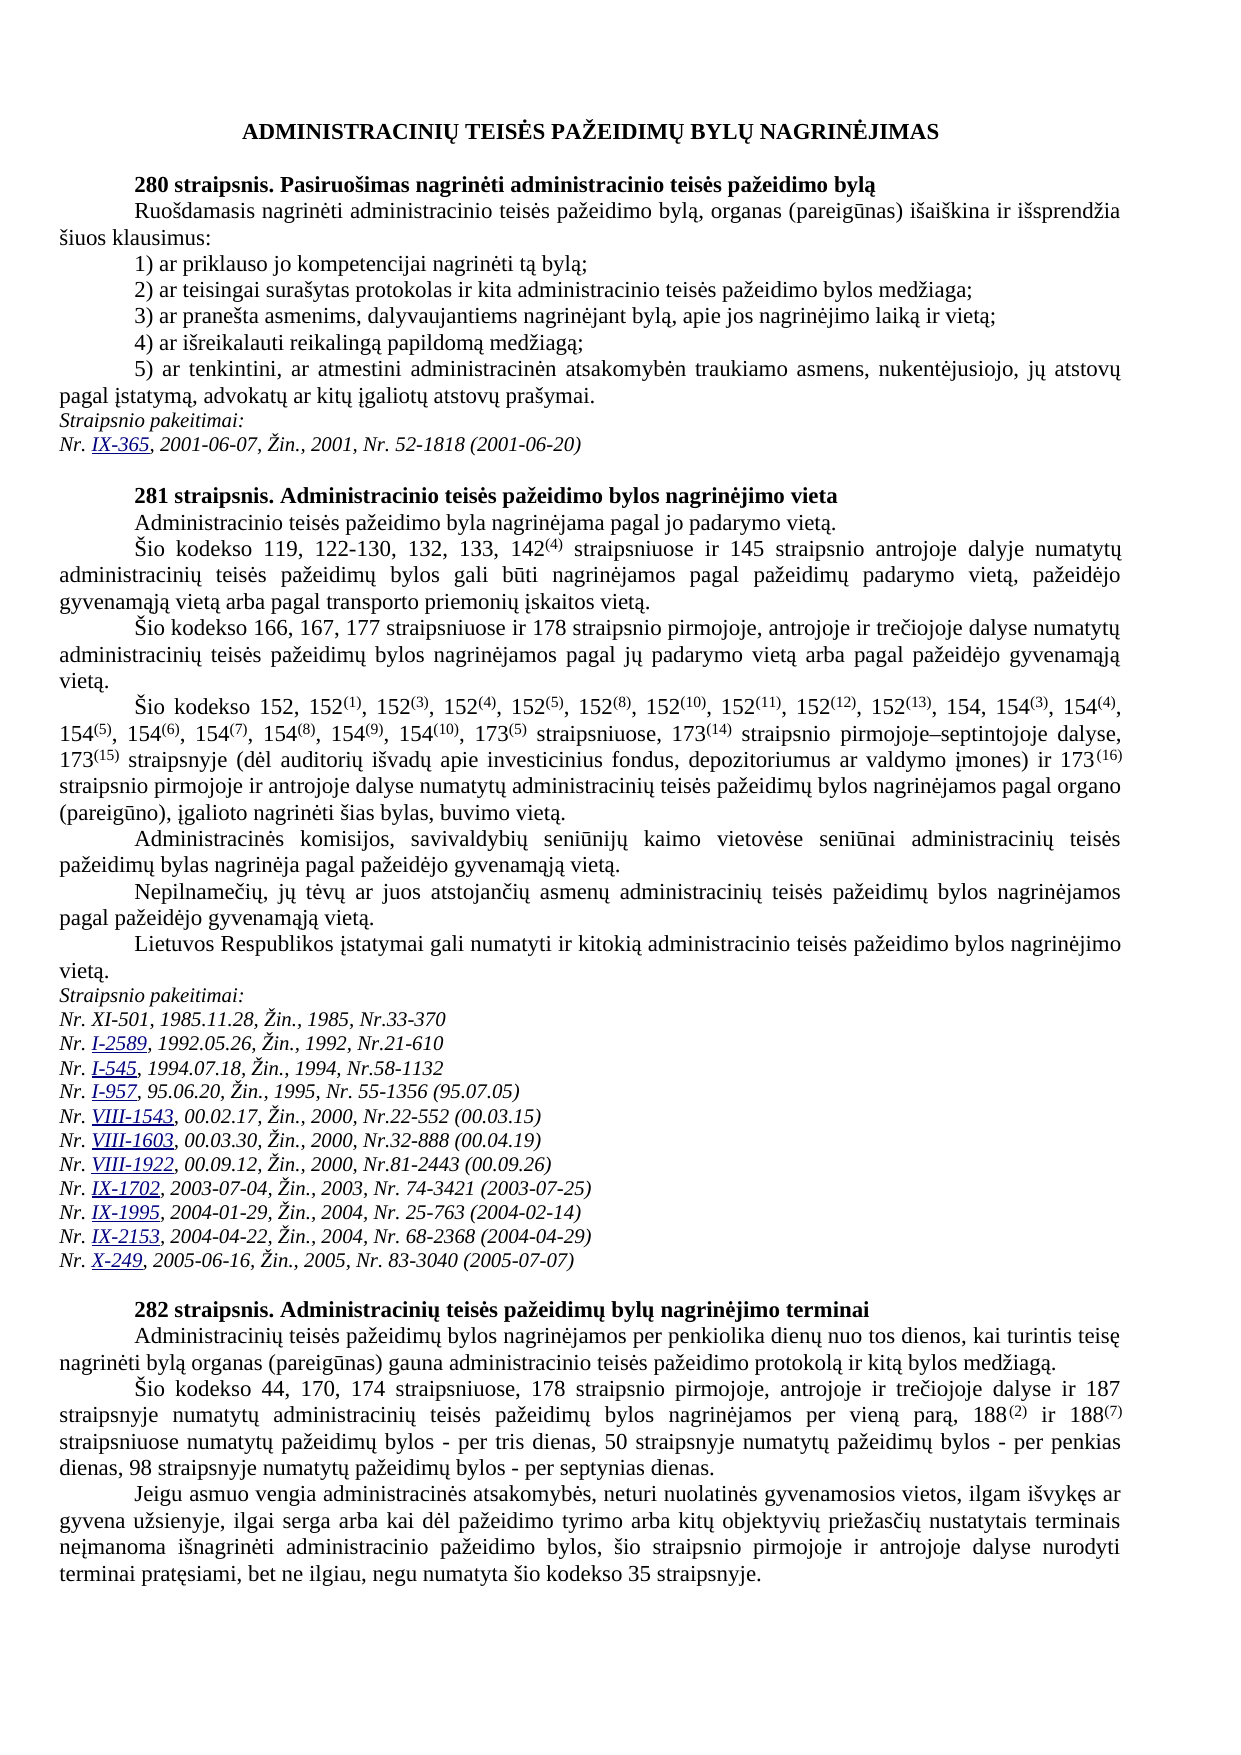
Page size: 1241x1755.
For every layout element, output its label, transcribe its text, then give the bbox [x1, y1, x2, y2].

text Nepilnamečių, jų tėvų ar juos atstojančių asmenų administracinių teisės pažeidimų bylos nagrinėjamos pagal pažeidėjo gyvenamąją vietą. [59, 878, 1122, 931]
text Nr. VIII-1922, 00.09.12, Žin., 2000, Nr.81-2443 (00.09.26) [59, 1152, 1122, 1176]
text Nr. I-957, 95.06.20, Žin., 1995, Nr. 55-1356 (95.07.05) [59, 1079, 1122, 1103]
text ADMINISTRACINIŲ TEISĖS PAŽEIDIMŲ BYLŲ NAGRINĖJIMAS [59, 118, 1122, 144]
text 5) ar tenkintini, ar atmestini administracinėn atsakomybėn traukiamo asmens, nukentėjusiojo, jų atstovų pagal įstatymą, advokatų ar kitų įgaliotų atstovų prašymai. [59, 355, 1122, 408]
text Straipsnio pakeitimai: [59, 408, 1122, 432]
text Nr. VIII-1543, 00.02.17, Žin., 2000, Nr.22-552 (00.03.15) [59, 1103, 1122, 1128]
text Ruošdamasis nagrinėti administracinio teisės pažeidimo bylą, organas (pareigūnas) išaiškina ir išsprendžia šiuos klausimus: [59, 197, 1122, 250]
text Šio kodekso 152, 152(1), 152(3), 152(4), 152(5), 152(8), 152(10), 152(11), 152(12), 152(13), 154, 154(3), 154(4), 154(5), 154(6), 154(7), 154(8), 154(9), 154(10), 173(5) straipsniuose, 173(14) straipsnio pirmojoje–septintojoje dalyse, 173(15) straipsnyje (dėl auditorių išvadų apie investicinius fondus, depozitoriumus ar valdymo įmones) ir 173(16) straipsnio pirmojoje ir antrojoje dalyse numatytų administracinių teisės pažeidimų bylos nagrinėjamos pagal organo (pareigūno), įgalioto nagrinėti šias bylas, buvimo vietą. [59, 693, 1122, 825]
text Nr. IX-1995, 2004-01-29, Žin., 2004, Nr. 25-763 (2004-02-14) [59, 1200, 1122, 1224]
text Administracinės komisijos, savivaldybių seniūnijų kaimo vietovėse seniūnai administracinių teisės pažeidimų bylas nagrinėja pagal pažeidėjo gyvenamąją vietą. [59, 825, 1122, 878]
text 3) ar pranešta asmenims, dalyvaujantiems nagrinėjant bylą, apie jos nagrinėjimo laiką ir vietą; [59, 303, 1122, 329]
text 1) ar priklauso jo kompetencijai nagrinėti tą bylą; [59, 250, 1122, 276]
text Nr. IX-365, 2001-06-07, Žin., 2001, Nr. 52-1818 (2001-06-20) [59, 432, 1122, 456]
text Šio kodekso 119, 122-130, 132, 133, 142(4) straipsniuose ir 145 straipsnio antrojoje dalyje numatytų administracinių teisės pažeidimų bylos gali būti nagrinėjamos pagal pažeidimų padarymo vietą, pažeidėjo gyvenamąją vietą arba pagal transporto priemonių įskaitos vietą. [59, 535, 1122, 614]
text Nr. X-249, 2005-06-16, Žin., 2005, Nr. 83-3040 (2005-07-07) [59, 1248, 1122, 1272]
text Nr. XI-501, 1985.11.28, Žin., 1985, Nr.33-370 [59, 1007, 1122, 1031]
text Nr. I-2589, 1992.05.26, Žin., 1992, Nr.21-610 [59, 1031, 1122, 1055]
text Lietuvos Respublikos įstatymai gali numatyti ir kitokią administracinio teisės pažeidimo bylos nagrinėjimo vietą. [59, 931, 1122, 983]
text Nr. VIII-1603, 00.03.30, Žin., 2000, Nr.32-888 (00.04.19) [59, 1128, 1122, 1152]
text Nr. IX-2153, 2004-04-22, Žin., 2004, Nr. 68-2368 (2004-04-29) [59, 1224, 1122, 1248]
text 281 straipsnis. Administracinio teisės pažeidimo bylos nagrinėjimo vieta [59, 482, 1122, 509]
text Nr. I-545, 1994.07.18, Žin., 1994, Nr.58-1132 [59, 1055, 1122, 1079]
text 282 straipsnis. Administracinių teisės pažeidimų bylų nagrinėjimo terminai [59, 1296, 1122, 1322]
text Straipsnio pakeitimai: [59, 983, 1122, 1007]
text Administracinių teisės pažeidimų bylos nagrinėjamos per penkiolika dienų nuo tos dienos, kai turintis teisę nagrinėti bylą organas (pareigūnas) gauna administracinio teisės pažeidimo protokolą ir kitą bylos medžiagą. [59, 1322, 1122, 1375]
text 280 straipsnis. Pasiruošimas nagrinėti administracinio teisės pažeidimo bylą [59, 171, 1122, 197]
text Nr. IX-1702, 2003-07-04, Žin., 2003, Nr. 74-3421 (2003-07-25) [59, 1176, 1122, 1200]
text 4) ar išreikalauti reikalingą papildomą medžiagą; [59, 329, 1122, 355]
text 2) ar teisingai surašytas protokolas ir kita administracinio teisės pažeidimo bylos medžiaga; [59, 276, 1122, 303]
text Administracinio teisės pažeidimo byla nagrinėjama pagal jo padarymo vietą. [59, 509, 1122, 535]
text Jeigu asmuo vengia administracinės atsakomybės, neturi nuolatinės gyvenamosios vietos, ilgam išvykęs ar gyvena užsienyje, ilgai serga arba kai dėl pažeidimo tyrimo arba kitų objektyvių priežasčių nustatytais terminais neįmanoma išnagrinėti administracinio pažeidimo bylos, šio straipsnio pirmojoje ir antrojoje dalyse nurodyti terminai pratęsiami, bet ne ilgiau, negu numatyta šio kodekso 35 straipsnyje. [59, 1481, 1122, 1586]
text Šio kodekso 44, 170, 174 straipsniuose, 178 straipsnio pirmojoje, antrojoje ir trečiojoje dalyse ir 187 straipsnyje numatytų administracinių teisės pažeidimų bylos nagrinėjamos per vieną parą, 188(2) ir 188(7) straipsniuose numatytų pažeidimų bylos - per tris dienas, 50 straipsnyje numatytų pažeidimų bylos - per penkias dienas, 98 straipsnyje numatytų pažeidimų bylos - per septynias dienas. [59, 1375, 1122, 1481]
text Šio kodekso 166, 167, 177 straipsniuose ir 178 straipsnio pirmojoje, antrojoje ir trečiojoje dalyse numatytų administracinių teisės pažeidimų bylos nagrinėjamos pagal jų padarymo vietą arba pagal pažeidėjo gyvenamąją vietą. [59, 614, 1122, 693]
